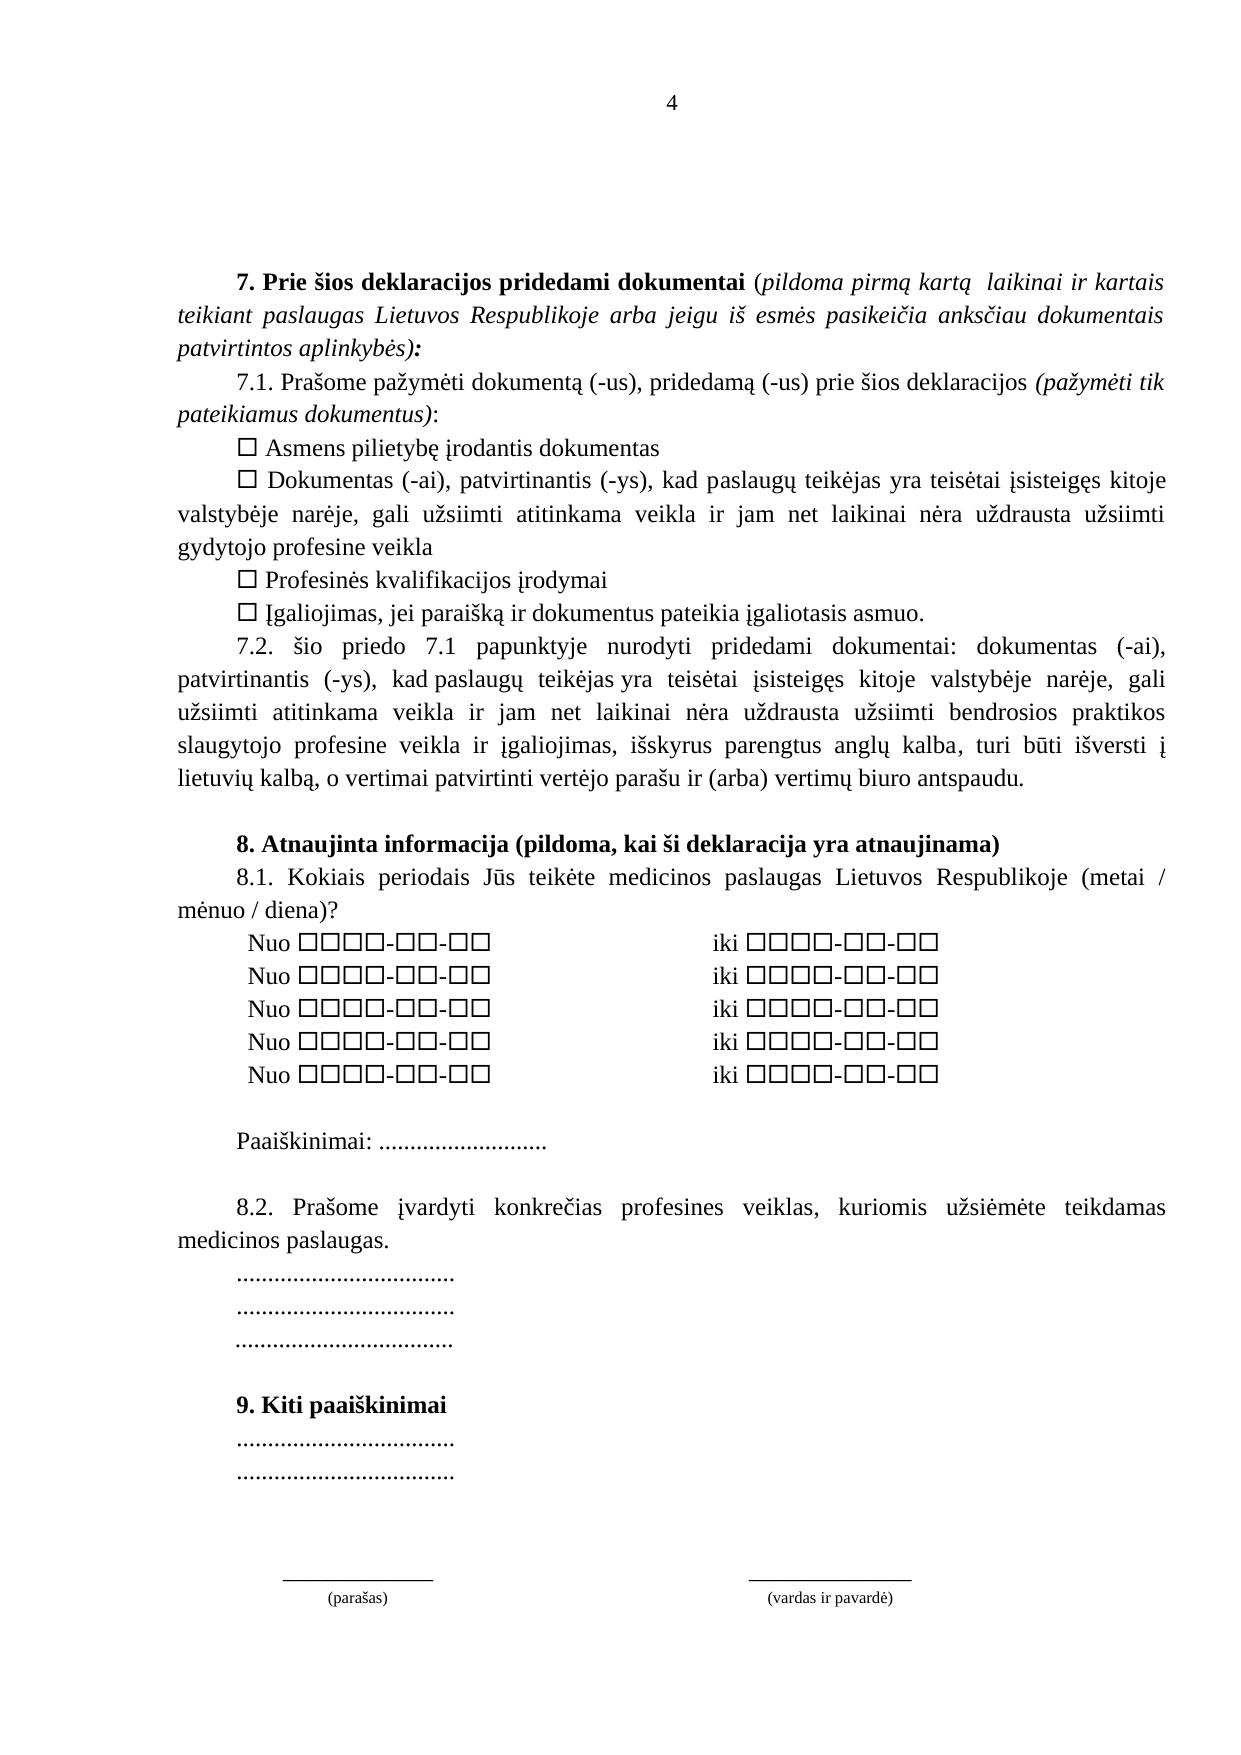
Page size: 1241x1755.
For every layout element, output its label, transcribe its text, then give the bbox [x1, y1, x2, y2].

text 7. Prie šios deklaracijos pridedami dokumentai (pildoma pirmą kartą laikinai ir kartais teikiant paslaugas Lietuvos Respublikoje arba jeigu iš esmės pasikeičia anksčiau dokumentais patvirtintos aplinkybės): [177, 267, 1167, 362]
text 8.2. Prašome įvardyti konkrečias profesines veiklas, kuriomis užsiėmėte teikdamas medicinos paslaugas. [177, 1192, 1167, 1254]
table_cell Nuo -- [177, 961, 701, 994]
text 9. Kiti paaiškinimai [177, 1390, 1167, 1419]
text 7.1. Prašome pažymėti dokumentą (-us), pridedamą (-us) prie šios deklaracijos (pažymėti tik pateikiamus dokumentus): [177, 367, 1167, 428]
text  Dokumentas (-ai), patvirtinantis (-ys), kad paslaugų teikėjas yra teisėtai įsisteigęs kitoje valstybėje narėje, gali užsiimti atitinkama veikla ir jam net laikinai nėra uždrausta užsiimti gydytojo profesine veikla [177, 466, 1167, 560]
text ................................... [223, 1291, 1167, 1320]
text ................................... [223, 1258, 1167, 1287]
text Paaiškinimai: ........................... [236, 1126, 1167, 1155]
text ................................... [223, 1324, 1167, 1353]
text ................................... [223, 1423, 1167, 1452]
table_header _____________ (vardas ir pavardė) [539, 1489, 1122, 1621]
table_cell iki -- [701, 1027, 1122, 1060]
text 7.2. šio priedo 7.1 papunktyje nurodyti pridedami dokumentai: dokumentas (-ai), patvirtinantis (-ys), kad paslaugų teikėjas yra teisėtai įsisteigęs kitoje valstybėje narėje, gali užsiimti atitinkama veikla ir jam net laikinai nėra uždrausta užsiimti bendrosios praktikos slaugytojo profesine veikla ir įgaliojimas, išskyrus parengtus anglų kalba, turi būti išversti į lietuvių kalbą, o vertimai patvirtinti vertėjo parašu ir (arba) vertimų biuro antspaudu. [177, 631, 1167, 792]
table_header Nuo -- [177, 928, 701, 961]
text 8.1. Kokiais periodais Jūs teikėte medicinos paslaugas Lietuvos Respublikoje (metai / mėnuo / diena)? [177, 862, 1167, 924]
table_cell iki -- [701, 1060, 1122, 1093]
text 8. Atnaujinta informacija (pildoma, kai ši deklaracija yra atnaujinama) [177, 829, 1167, 858]
table_cell iki -- [701, 994, 1122, 1027]
table_header iki -- [701, 928, 1122, 961]
table_cell iki -- [701, 961, 1122, 994]
table_cell Nuo -- [177, 1060, 701, 1093]
table_cell Nuo -- [177, 994, 701, 1027]
text  Profesinės kvalifikacijos įrodymai [177, 565, 1167, 593]
table_header ____________ (parašas) [177, 1489, 538, 1621]
text  Įgaliojimas, jei paraišką ir dokumentus pateikia įgaliotasis asmuo. [177, 598, 1167, 626]
text  Asmens pilietybę įrodantis dokumentas [177, 433, 1167, 461]
table_cell Nuo -- [177, 1027, 701, 1060]
text ................................... [223, 1456, 1167, 1485]
